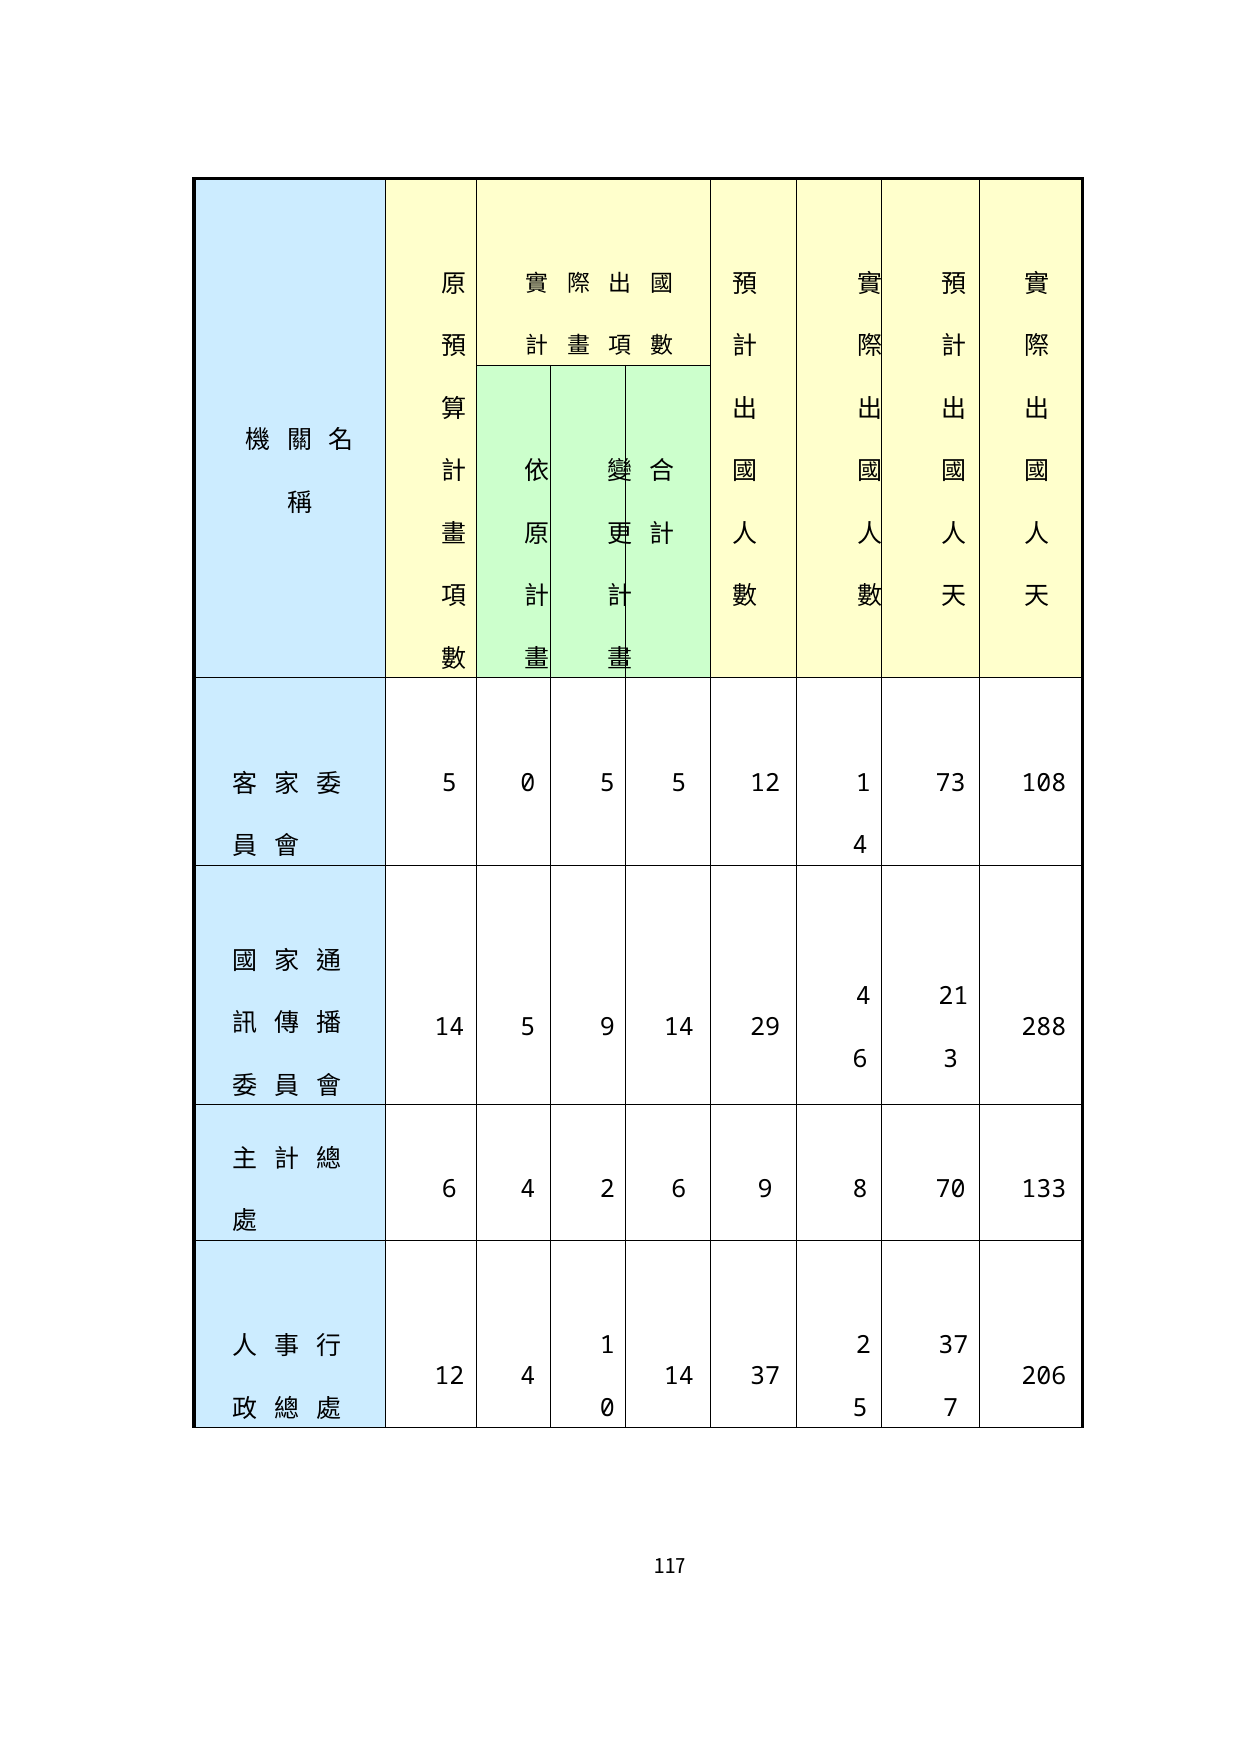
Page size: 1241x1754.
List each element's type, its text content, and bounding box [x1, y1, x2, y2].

table_cell 6 [386, 1105, 476, 1240]
table_header 預計出國人天 [882, 180, 979, 677]
table_cell 0 [477, 678, 550, 865]
table_cell 73 [882, 678, 979, 865]
table_cell 108 [980, 678, 1081, 865]
table_cell 合計 [626, 366, 710, 677]
table_cell 6 [626, 1105, 710, 1240]
table_cell 46 [797, 866, 881, 1104]
table_cell 14 [386, 866, 476, 1104]
table_header 機關名稱 [196, 180, 385, 677]
table_cell 25 [797, 1241, 881, 1427]
table_cell 14 [626, 866, 710, 1104]
table_cell 5 [477, 866, 550, 1104]
table_header 實際出國計畫項數 [477, 180, 710, 365]
table_cell 變更計畫 [551, 366, 625, 677]
table_cell 133 [980, 1105, 1081, 1240]
table_cell 4 [477, 1105, 550, 1240]
table_cell 9 [551, 866, 625, 1104]
table_cell 12 [711, 678, 796, 865]
table_cell 37 [711, 1241, 796, 1427]
table_header 實際出國人天 [980, 180, 1081, 677]
table_cell 288 [980, 866, 1081, 1104]
table_cell 依原計畫 [477, 366, 550, 677]
table_cell 國家通訊傳播委員會 [196, 866, 385, 1104]
table_cell 10 [551, 1241, 625, 1427]
table_cell 12 [386, 1241, 476, 1427]
table_cell 206 [980, 1241, 1081, 1427]
table_cell 5 [626, 678, 710, 865]
table_cell 29 [711, 866, 796, 1104]
table_cell 377 [882, 1241, 979, 1427]
table_cell 8 [797, 1105, 881, 1240]
table_cell 4 [477, 1241, 550, 1427]
table_cell 5 [386, 678, 476, 865]
table_cell 2 [551, 1105, 625, 1240]
table_cell 5 [551, 678, 625, 865]
table_cell 70 [882, 1105, 979, 1240]
table_cell 人事行政總處 [196, 1241, 385, 1427]
table_header 實際出國人數 [797, 180, 881, 677]
table_header 預計出國人數 [711, 180, 796, 677]
table_cell 9 [711, 1105, 796, 1240]
table_header 原預算計畫項數 [386, 180, 476, 677]
table_cell 213 [882, 866, 979, 1104]
table_cell 客家委員會 [196, 678, 385, 865]
table_cell 14 [626, 1241, 710, 1427]
table_cell 主計總處 [196, 1105, 385, 1240]
table_cell 14 [797, 678, 881, 865]
